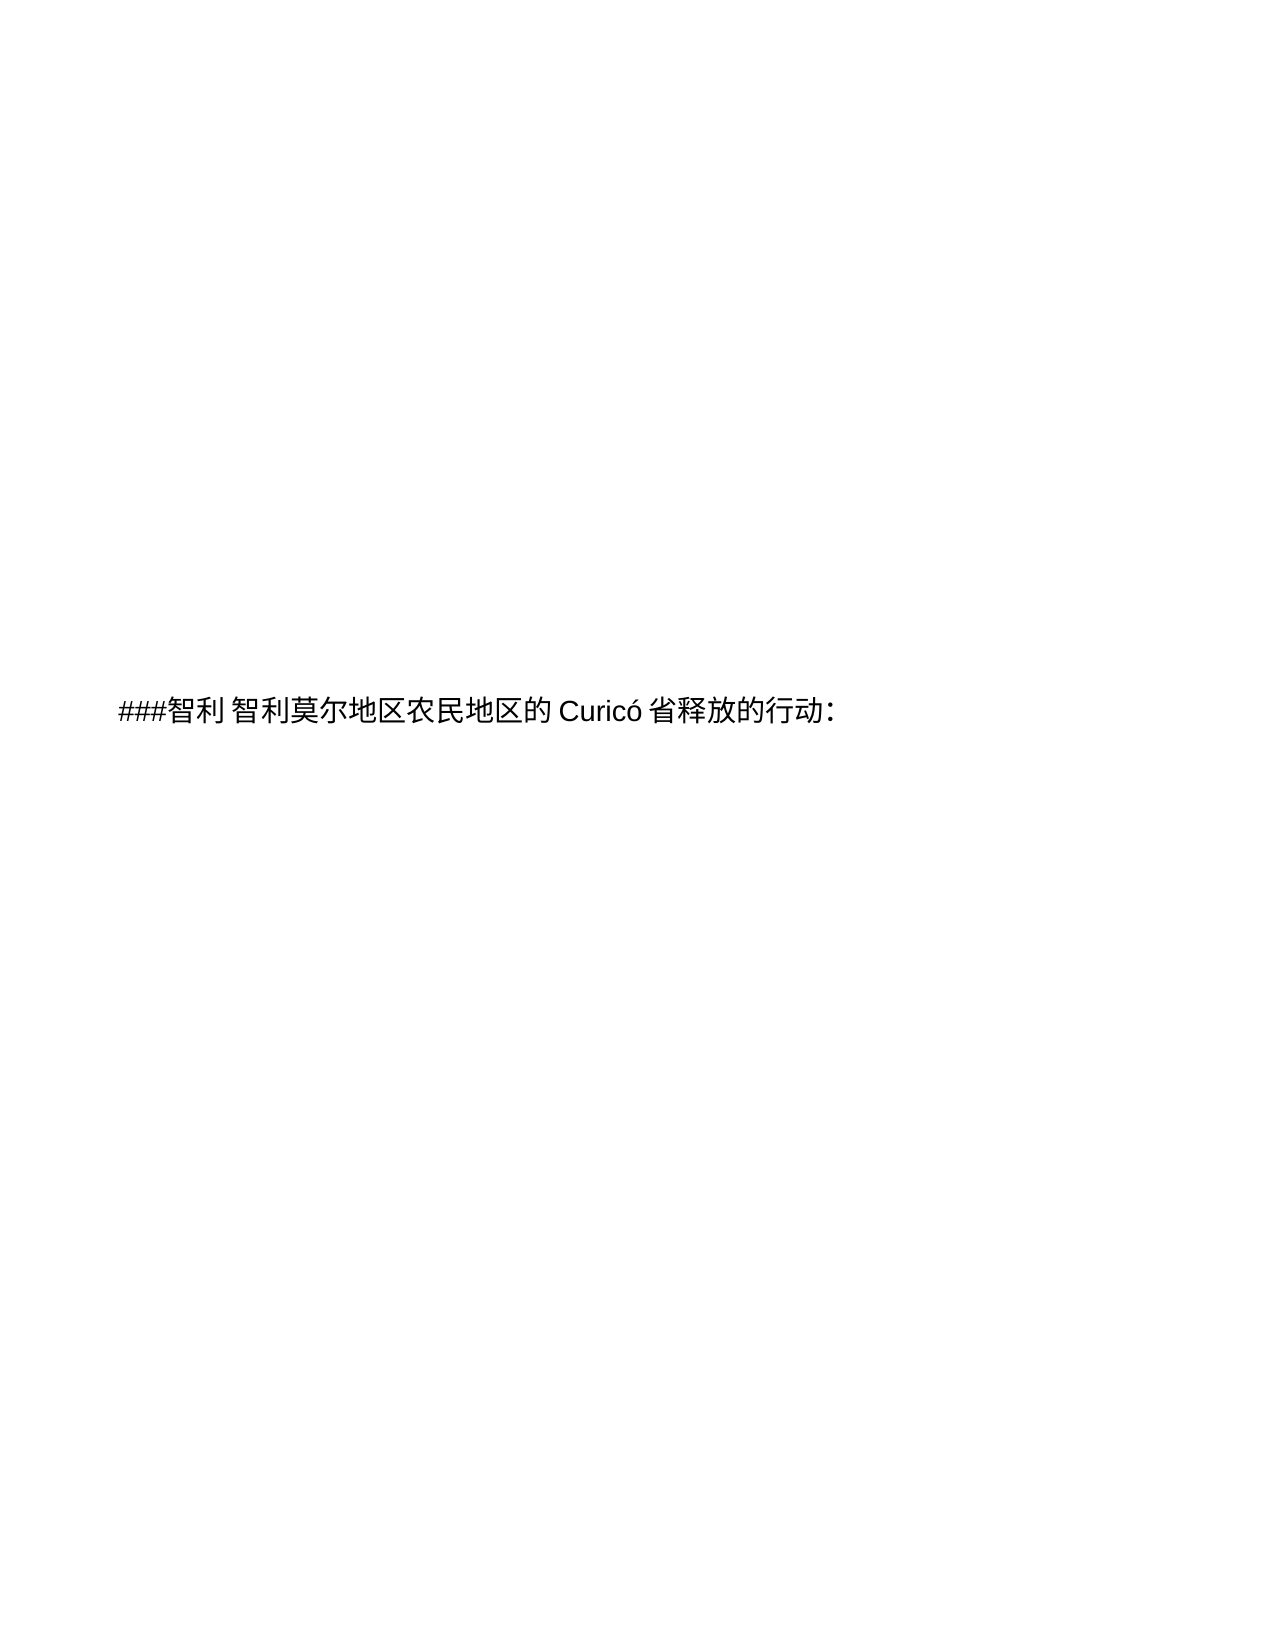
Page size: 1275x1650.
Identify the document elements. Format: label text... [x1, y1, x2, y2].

text ###智利 智利莫尔地区农民地区的Curicó省释放的行动： [118, 118, 1157, 1532]
